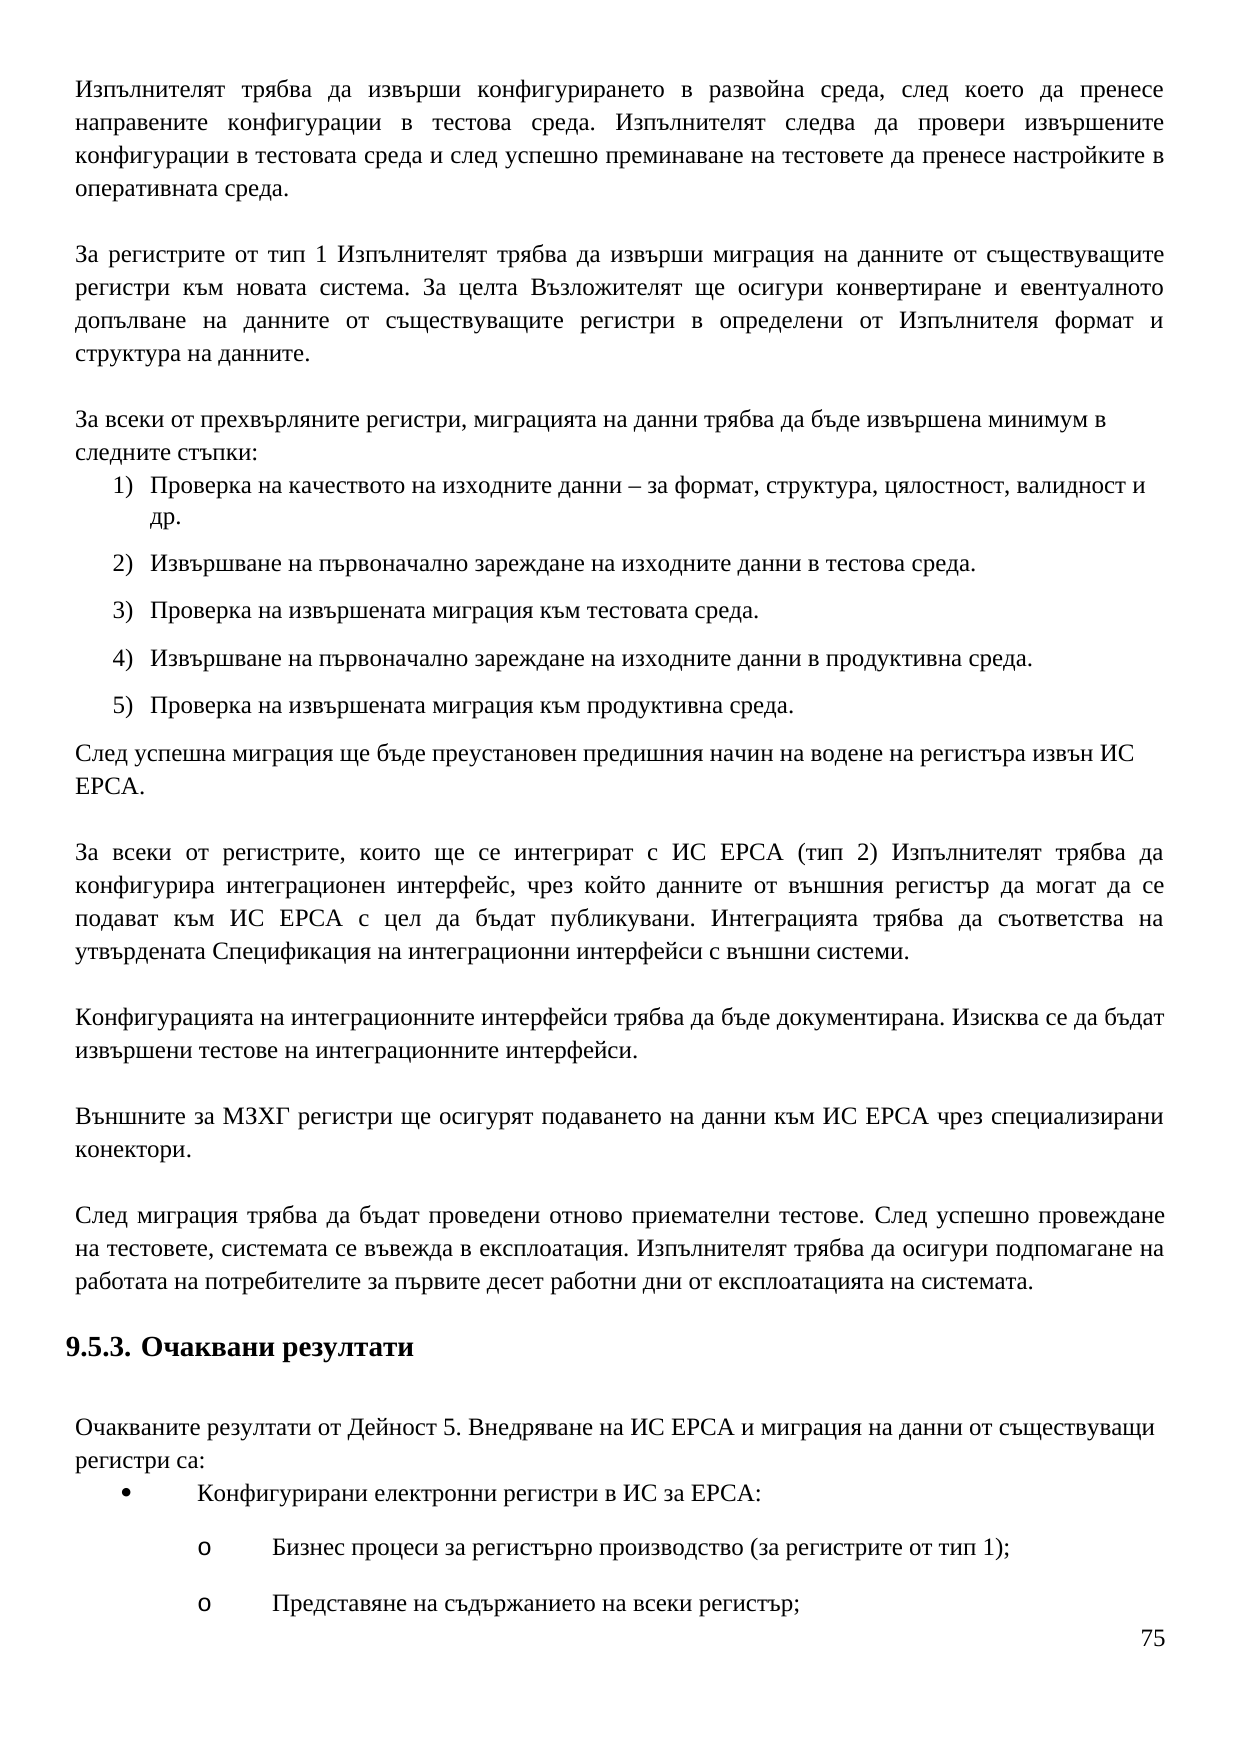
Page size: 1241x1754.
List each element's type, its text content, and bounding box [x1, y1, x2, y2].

list Проверка на извършената миграция към продуктивна среда. [112, 690, 1165, 719]
subtitle Очаквани резултати [66, 1329, 1165, 1363]
text След миграция трябва да бъдат проведени отново приемателни тестове. След успешно провеждане на тестовете, системата се въвежда в експлоатация. Изпълнителят трябва да осигури подпомагане на работата на потребителите за първите десет работни дни от експлоатацията на системата. [75, 1200, 1165, 1295]
text За регистрите от тип 1 Изпълнителят трябва да извърши миграция на данните от съществуващите регистри към новата система. За целта Възложителят ще осигури конвертиране и евентуалното допълване на данните от съществуващите регистри в определени от Изпълнителя формат и структура на данните. [75, 239, 1165, 367]
list Извършване на първоначално зареждане на изходните данни в продуктивна среда. [112, 643, 1165, 672]
list Проверка на качеството на изходните данни – за формат, структура, цялостност, валидност и др. [112, 470, 1165, 529]
text След успешна миграция ще бъде преустановен предишния начин на водене на регистъра извън ИС ЕРСА. [75, 738, 1165, 799]
text Изпълнителят трябва да извърши конфигурирането в развойна среда, след което да пренесе направените конфигурации в тестова среда. Изпълнителят следва да провери извършените конфигурации в тестовата среда и след успешно преминаване на тестовете да пренесе настройките в оперативната среда. [75, 74, 1165, 202]
text За всеки от регистрите, които ще се интегрират с ИС ЕРСА (тип 2) Изпълнителят трябва да конфигурира интеграционен интерфейс, чрез който данните от външния регистър да могат да се подават към ИС ЕРСА с цел да бъдат публикувани. Интеграцията трябва да съответства на утвърдената Спецификация на интеграционни интерфейси с външни системи. [75, 837, 1165, 964]
list Проверка на извършената миграция към тестовата среда. [112, 596, 1165, 624]
text Конфигурацията на интеграционните интерфейси трябва да бъде документирана. Изисква се да бъдат извършени тестове на интеграционните интерфейси. [75, 1002, 1165, 1064]
text Външните за МЗХГ регистри ще осигурят подаването на данни към ИС ЕРСА чрез специализирани конектори. [75, 1101, 1165, 1163]
text За всеки от прехвърляните регистри, миграцията на данни трябва да бъде извършена минимум в следните стъпки: [75, 404, 1165, 466]
text Очакваните резултати от Дейност 5. Внедряване на ИС ЕРСА и миграция на данни от съществуващи регистри са: [75, 1412, 1165, 1474]
list Бизнес процеси за регистърно производство (за регистрите от тип 1); [197, 1532, 1165, 1563]
list Извършване на първоначално зареждане на изходните данни в тестова среда. [112, 548, 1165, 577]
list Конфигурирани електронни регистри в ИС за ЕРСА: [122, 1478, 1165, 1507]
list Представяне на съдържанието на всеки регистър; [197, 1588, 1165, 1619]
